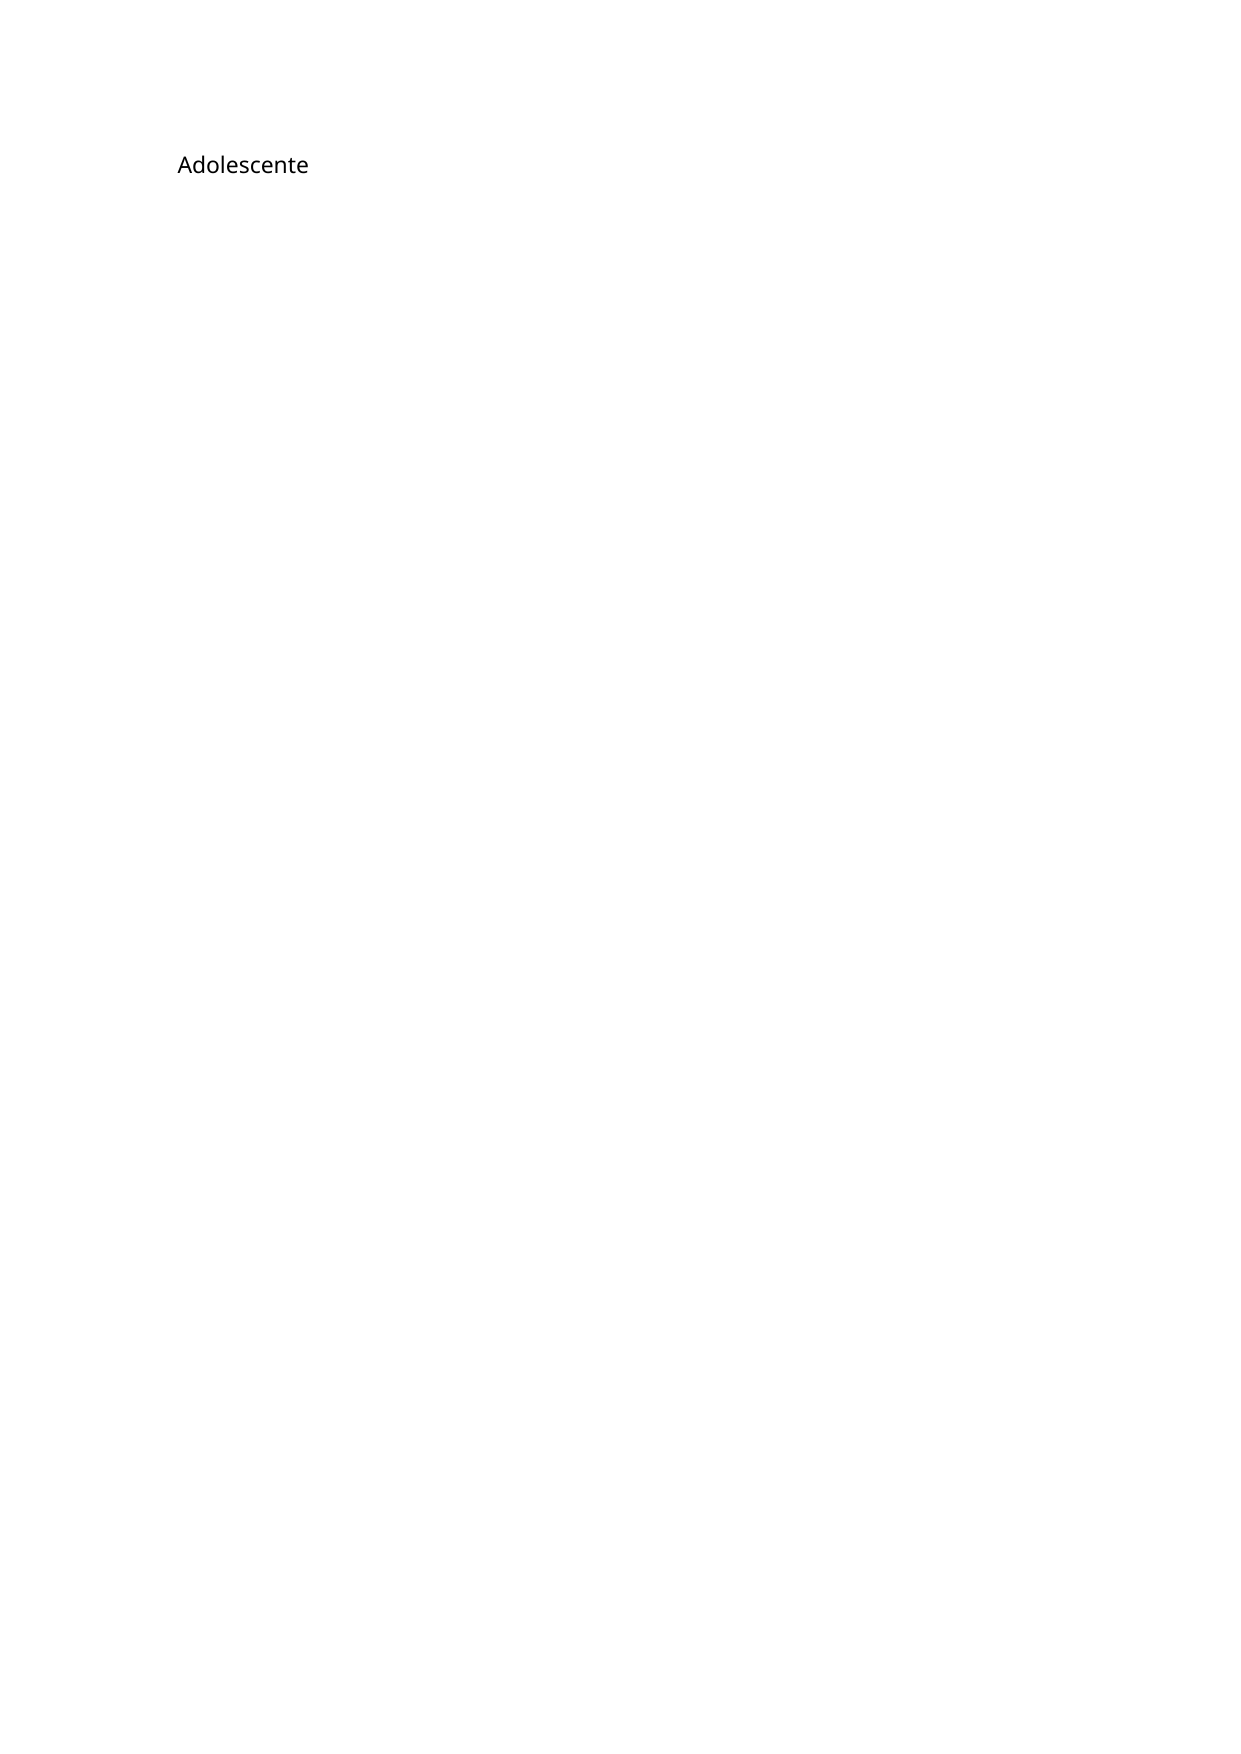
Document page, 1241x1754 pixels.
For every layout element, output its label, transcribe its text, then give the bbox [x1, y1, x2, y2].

text Adolescente [177, 149, 1063, 181]
